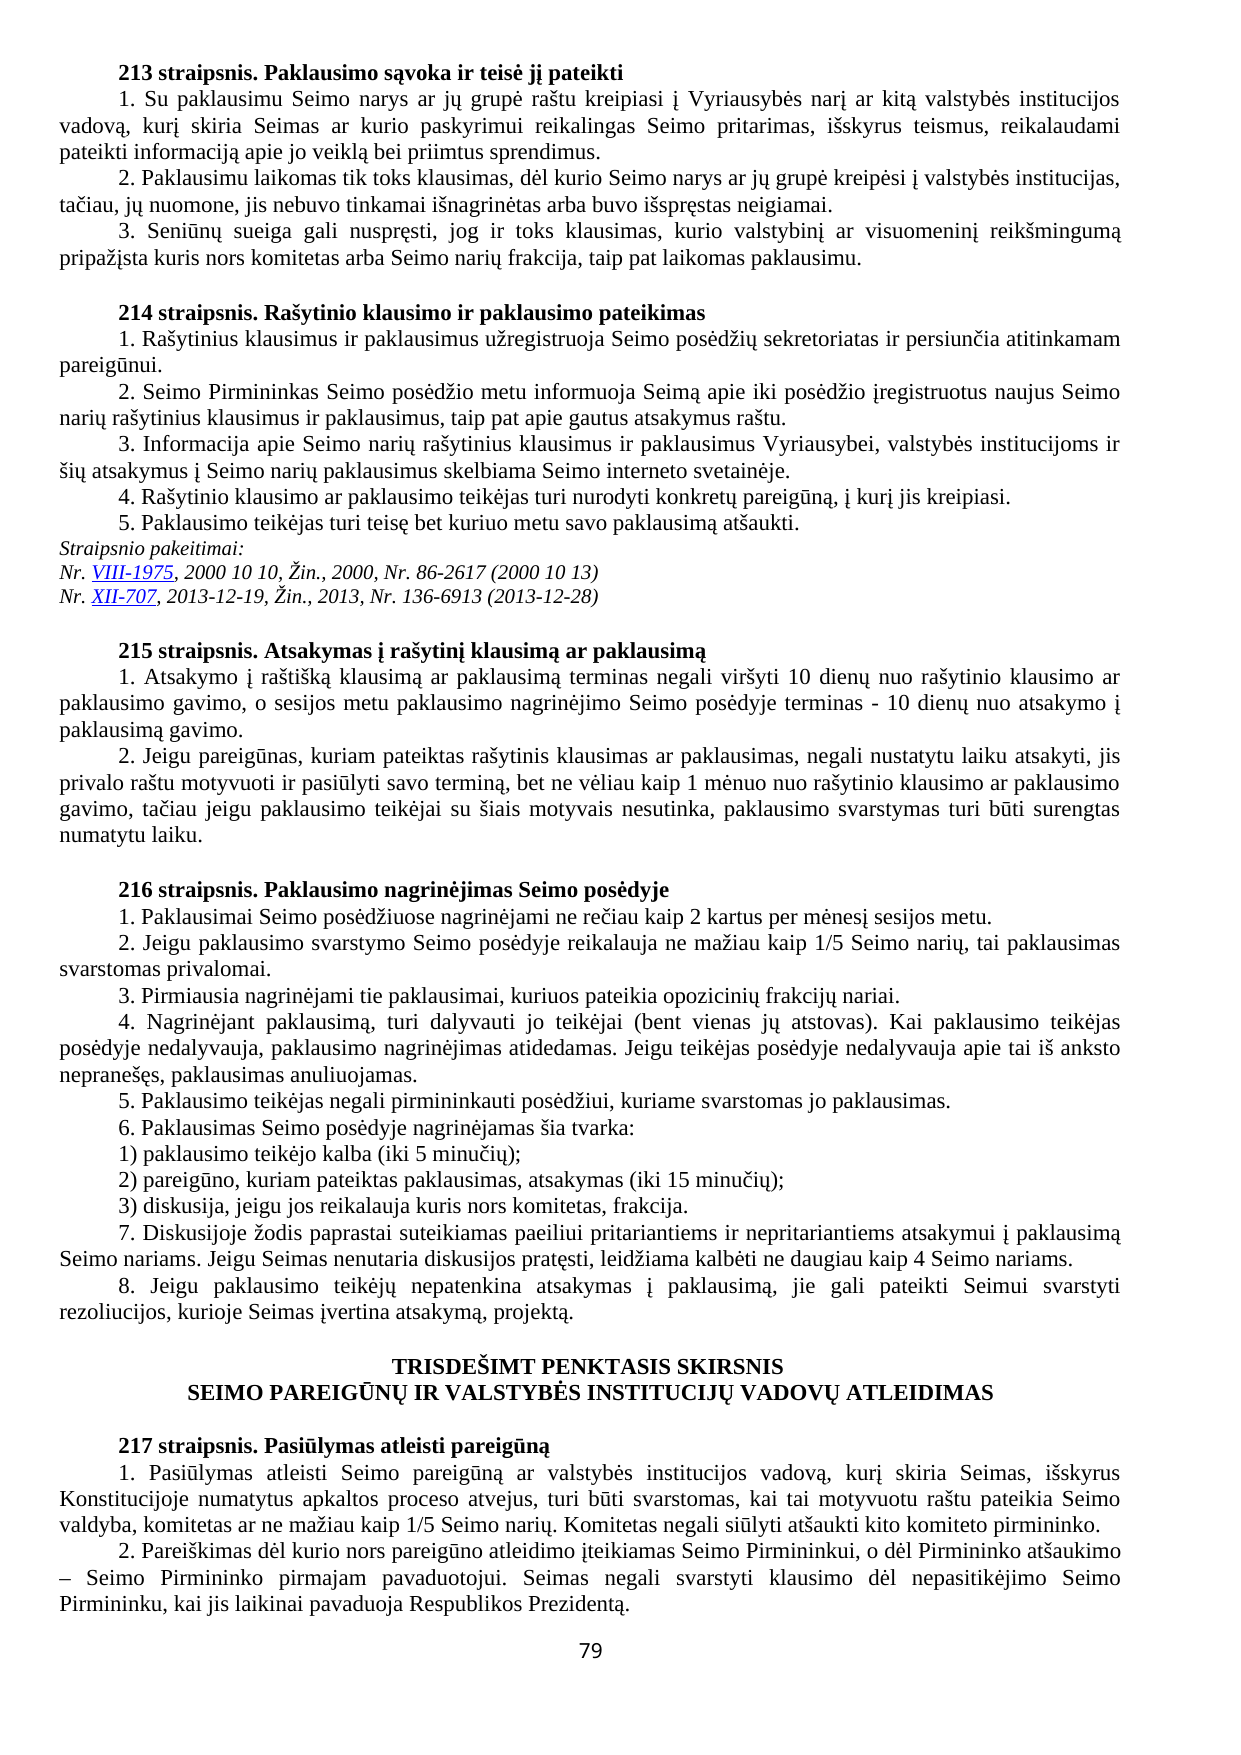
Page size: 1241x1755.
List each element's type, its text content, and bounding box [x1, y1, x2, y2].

text SEIMO PAREIGŪNŲ IR VALSTYBĖS INSTITUCIJŲ VADOVŲ ATLEIDIMAS [59, 1379, 1122, 1406]
text 5. Paklausimo teikėjas turi teisę bet kuriuo metu savo paklausimą atšaukti. [59, 509, 1122, 536]
text 3. Informacija apie Seimo narių rašytinius klausimus ir paklausimus Vyriausybei, valstybės institucijoms ir šių atsakymus į Seimo narių paklausimus skelbiama Seimo interneto svetainėje. [59, 430, 1122, 483]
text 1) paklausimo teikėjo kalba (iki 5 minučių); [59, 1140, 1122, 1166]
text Straipsnio pakeitimai: [59, 536, 1122, 560]
text 1. Atsakymo į raštišką klausimą ar paklausimą terminas negali viršyti 10 dienų nuo rašytinio klausimo ar paklausimo gavimo, o sesijos metu paklausimo nagrinėjimo Seimo posėdyje terminas - 10 dienų nuo atsakymo į paklausimą gavimo. [59, 663, 1122, 742]
text 2. Seimo Pirmininkas Seimo posėdžio metu informuoja Seimą apie iki posėdžio įregistruotus naujus Seimo narių rašytinius klausimus ir paklausimus, taip pat apie gautus atsakymus raštu. [59, 378, 1122, 430]
text 213 straipsnis. Paklausimo sąvoka ir teisė jį pateikti [59, 59, 1122, 85]
text 3) diskusija, jeigu jos reikalauja kuris nors komitetas, frakcija. [59, 1193, 1122, 1219]
text 2) pareigūno, kuriam pateiktas paklausimas, atsakymas (iki 15 minučių); [59, 1166, 1122, 1193]
text 215 straipsnis. Atsakymas į rašytinį klausimą ar paklausimą [59, 637, 1122, 663]
text Nr. VIII-1975, 2000 10 10, Žin., 2000, Nr. 86-2617 (2000 10 13) [59, 560, 1122, 584]
text 8. Jeigu paklausimo teikėjų nepatenkina atsakymas į paklausimą, jie gali pateikti Seimui svarstyti rezoliucijos, kurioje Seimas įvertina atsakymą, projektą. [59, 1272, 1122, 1324]
text 2. Paklausimu laikomas tik toks klausimas, dėl kurio Seimo narys ar jų grupė kreipėsi į valstybės institucijas, tačiau, jų nuomone, jis nebuvo tinkamai išnagrinėtas arba buvo išspręstas neigiamai. [59, 164, 1122, 217]
text 4. Rašytinio klausimo ar paklausimo teikėjas turi nurodyti konkretų pareigūną, į kurį jis kreipiasi. [59, 483, 1122, 509]
text 214 straipsnis. Rašytinio klausimo ir paklausimo pateikimas [59, 299, 1122, 325]
text 1. Rašytinius klausimus ir paklausimus užregistruoja Seimo posėdžių sekretoriatas ir persiunčia atitinkamam pareigūnui. [59, 325, 1122, 378]
text TRISDEŠIMT PENKTASIS SKIRSNIS [59, 1353, 1122, 1379]
text 3. Pirmiausia nagrinėjami tie paklausimai, kuriuos pateikia opozicinių frakcijų nariai. [59, 982, 1122, 1008]
text 2. Jeigu pareigūnas, kuriam pateiktas rašytinis klausimas ar paklausimas, negali nustatytu laiku atsakyti, jis privalo raštu motyvuoti ir pasiūlyti savo terminą, bet ne vėliau kaip 1 mėnuo nuo rašytinio klausimo ar paklausimo gavimo, tačiau jeigu paklausimo teikėjai su šiais motyvais nesutinka, paklausimo svarstymas turi būti surengtas numatytu laiku. [59, 742, 1122, 848]
text 1. Su paklausimu Seimo narys ar jų grupė raštu kreipiasi į Vyriausybės narį ar kitą valstybės institucijos vadovą, kurį skiria Seimas ar kurio paskyrimui reikalingas Seimo pritarimas, išskyrus teismus, reikalaudami pateikti informaciją apie jo veiklą bei priimtus sprendimus. [59, 85, 1122, 164]
text 217 straipsnis. Pasiūlymas atleisti pareigūną [59, 1432, 1122, 1458]
text 1. Pasiūlymas atleisti Seimo pareigūną ar valstybės institucijos vadovą, kurį skiria Seimas, išskyrus Konstitucijoje numatytus apkaltos proceso atvejus, turi būti svarstomas, kai tai motyvuotu raštu pateikia Seimo valdyba, komitetas ar ne mažiau kaip 1/5 Seimo narių. Komitetas negali siūlyti atšaukti kito komiteto pirmininko. [59, 1458, 1122, 1538]
text 5. Paklausimo teikėjas negali pirmininkauti posėdžiui, kuriame svarstomas jo paklausimas. [59, 1087, 1122, 1113]
text 2. Pareiškimas dėl kurio nors pareigūno atleidimo įteikiamas Seimo Pirmininkui, o dėl Pirmininko atšaukimo – Seimo Pirmininko pirmajam pavaduotojui. Seimas negali svarstyti klausimo dėl nepasitikėjimo Seimo Pirmininku, kai jis laikinai pavaduoja Respublikos Prezidentą. [59, 1538, 1122, 1617]
text 4. Nagrinėjant paklausimą, turi dalyvauti jo teikėjai (bent vienas jų atstovas). Kai paklausimo teikėjas posėdyje nedalyvauja, paklausimo nagrinėjimas atidedamas. Jeigu teikėjas posėdyje nedalyvauja apie tai iš anksto nepranešęs, paklausimas anuliuojamas. [59, 1008, 1122, 1087]
text 1. Paklausimai Seimo posėdžiuose nagrinėjami ne rečiau kaip 2 kartus per mėnesį sesijos metu. [59, 903, 1122, 929]
text 216 straipsnis. Paklausimo nagrinėjimas Seimo posėdyje [59, 876, 1122, 903]
text 6. Paklausimas Seimo posėdyje nagrinėjamas šia tvarka: [59, 1113, 1122, 1140]
text 7. Diskusijoje žodis paprastai suteikiamas paeiliui pritariantiems ir nepritariantiems atsakymui į paklausimą Seimo nariams. Jeigu Seimas nenutaria diskusijos pratęsti, leidžiama kalbėti ne daugiau kaip 4 Seimo nariams. [59, 1219, 1122, 1272]
text 3. Seniūnų sueiga gali nuspręsti, jog ir toks klausimas, kurio valstybinį ar visuomeninį reikšmingumą pripažįsta kuris nors komitetas arba Seimo narių frakcija, taip pat laikomas paklausimu. [59, 217, 1122, 270]
text Nr. XII-707, 2013-12-19, Žin., 2013, Nr. 136-6913 (2013-12-28) [59, 584, 1122, 608]
text 2. Jeigu paklausimo svarstymo Seimo posėdyje reikalauja ne mažiau kaip 1/5 Seimo narių, tai paklausimas svarstomas privalomai. [59, 929, 1122, 982]
